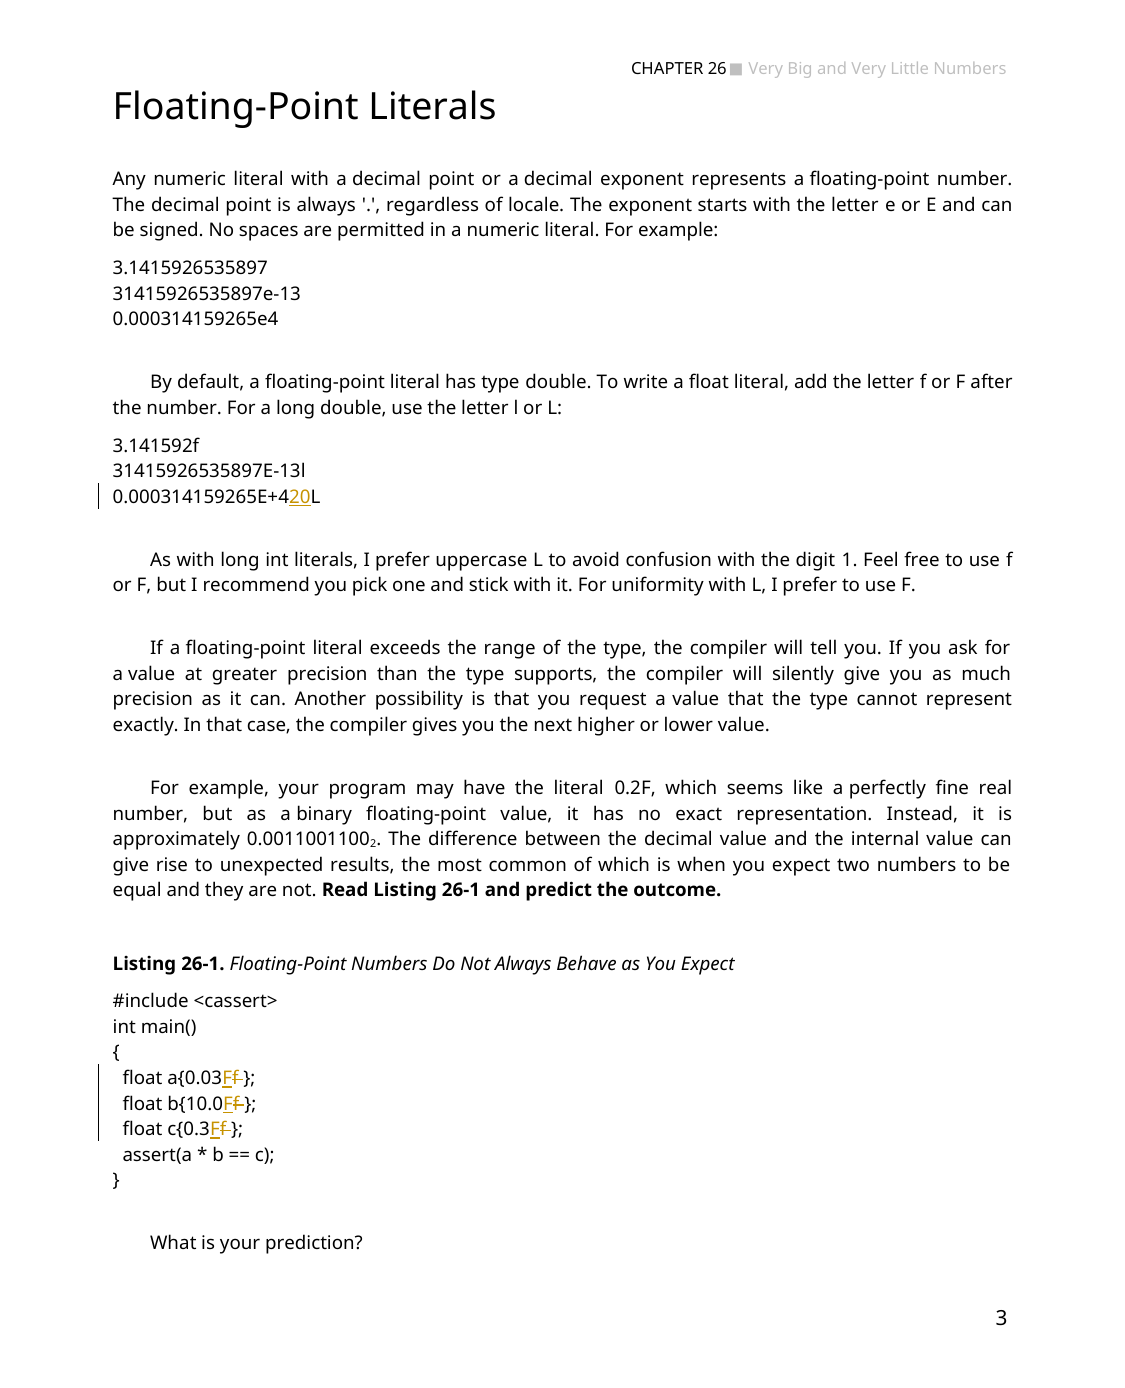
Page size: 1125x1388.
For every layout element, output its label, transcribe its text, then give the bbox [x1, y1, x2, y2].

text By default, a floating-point literal has type double. To write a float literal, add the letter f or F after the number. For a long double, use the letter l or L: [112, 368, 1012, 419]
text What is your prediction? [112, 1229, 1012, 1255]
text 3.1415926535897 [112, 254, 1012, 280]
text float c{0.3F}; [112, 1115, 1012, 1141]
text #include <cassert> [112, 988, 1012, 1013]
text If a floating-point literal exceeds the range of the type, the compiler will tell you. If you ask for a value at greater precision than the type supports, the compiler will silently give you as much precision as it can. Another possibility is that you request a value that the type cannot represent exactly. In that case, the compiler gives you the next higher or lower value. [112, 635, 1012, 737]
text Listing 26-1. Floating-Point Numbers Do Not Always Behave as You Expect [112, 950, 1012, 975]
text int main() [112, 1013, 1012, 1039]
text 31415926535897e-13 [112, 280, 1012, 306]
text assert(a * b == c); [112, 1141, 1012, 1166]
text float b{10.0F}; [112, 1090, 1012, 1115]
text As with long int literals, I prefer uppercase L to avoid confusion with the digit 1. Feel free to use f or F, but I recommend you pick one and stick with it. For uniformity with L, I prefer to use F. [112, 546, 1012, 597]
text } [112, 1166, 1012, 1192]
subtitle Floating-Point Literals [112, 79, 1012, 130]
text 3.141592f [112, 432, 1012, 458]
text 0.000314159265e4 [112, 306, 1012, 331]
text 31415926535897E-13l [112, 458, 1012, 483]
text { [112, 1039, 1012, 1064]
text For example, your program may have the literal 0.2F, which seems like a perfectly fine real number, but as a binary floating-point value, it has no exact representation. Instead, it is approximately 0.00110011002. The difference between the decimal value and the internal value can give rise to unexpected results, the most common of which is when you expect two numbers to be equal and they are not. Read Listing 26-1 and predict the outcome. [112, 774, 1012, 902]
text float a{0.03F}; [112, 1064, 1012, 1090]
text 0.000314159265E+420L [112, 483, 1012, 509]
text Any numeric literal with a decimal point or a decimal exponent represents a floating-point number. The decimal point is always '.', regardless of locale. The exponent starts with the letter e or E and can be signed. No spaces are permitted in a numeric literal. For example: [112, 165, 1012, 242]
